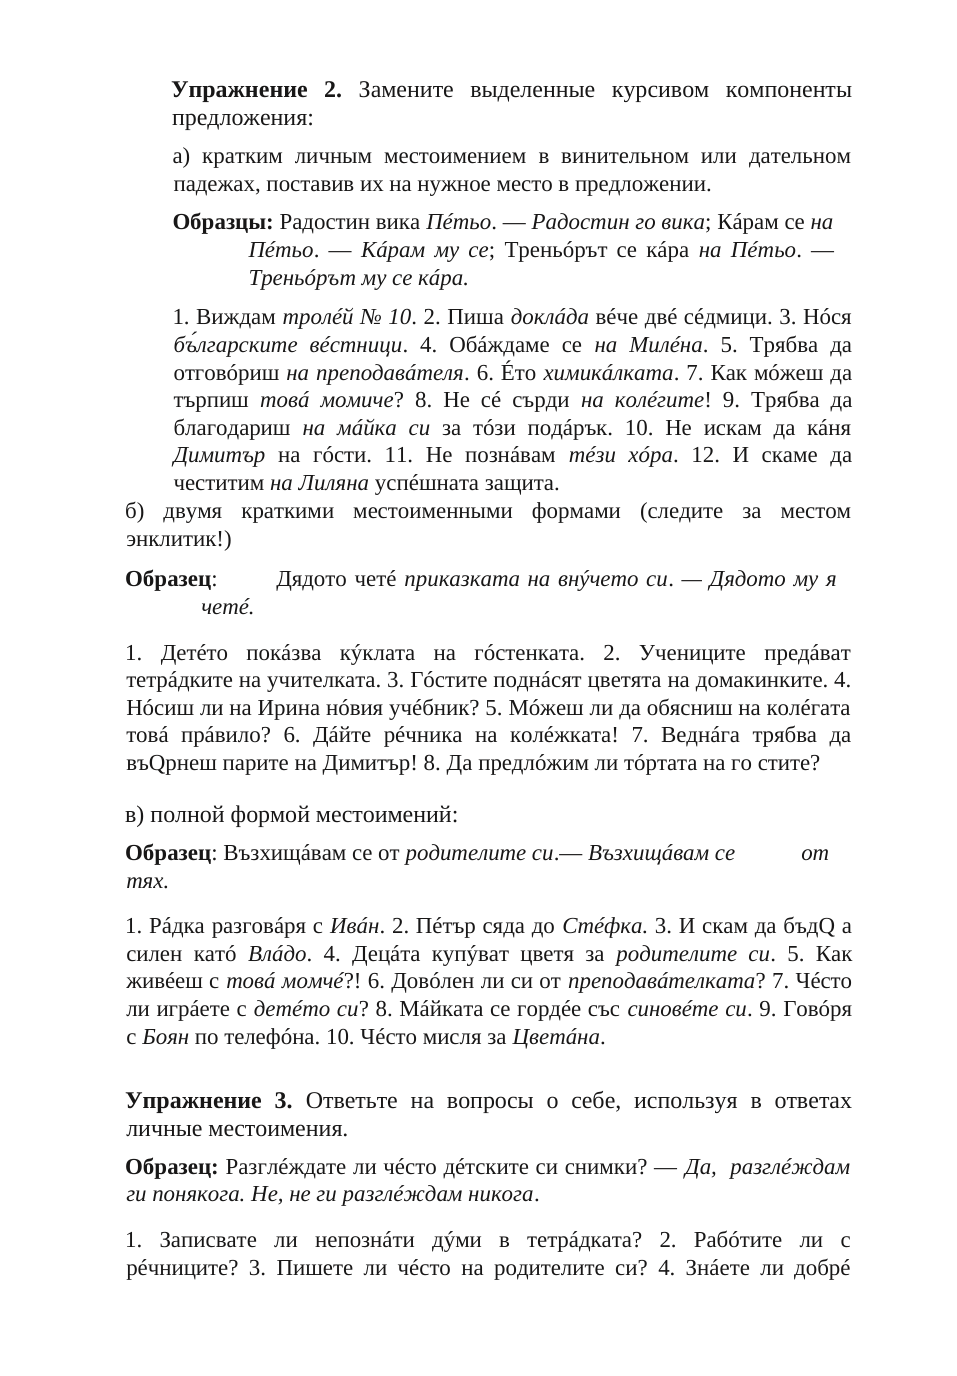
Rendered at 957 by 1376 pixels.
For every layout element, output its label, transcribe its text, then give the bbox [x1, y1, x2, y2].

text в) полной формой местоимений: [125, 800, 852, 828]
text 1. Детéто покáзва кýклата на гóстенката. 2. Учениците предáват тетрáдките на учителката. 3. Гóстите поднáсят цветята на домакинките. 4. Нóсиш ли на Ирина нóвия учéбник? 5. Мóжеш ли да обясниш на колéгата товá прáвило? 6. Дáйте рéчника на колéжката! 7. Веднáга трябва да въQрнеш парите на Димитър! 8. Да предлóжим ли тóртата на го стите? [125, 639, 852, 775]
text Образец: Възхищáвам се от родителите си.— Възхищáвам се от тях. [125, 839, 852, 893]
text Упражнение 2. Замените выделенные курсивом компоненты предложения: [171, 75, 852, 131]
text Упражнение 3. Ответьте на вопросы о себе, используя в ответах личные местоимения. [125, 1086, 852, 1141]
text б) двумя краткими местоименными формами (следите за местом энклитик!) [125, 497, 852, 551]
text 1. Записвате ли непознáти дýми в тетрáдката? 2. Рабóтите ли с рéчниците? 3. Пишете ли чéсто на родителите си? 4. Знáете ли добрé [125, 1226, 852, 1280]
text Пéтьо. — Кáрам му се; Треньóрът се кáра на Пéтьо. — Треньóрът му се кáра. [172, 237, 852, 291]
text Образцы: Радостин вика Пéтьо. — Радостин го вика; Кáрам се на [172, 208, 852, 235]
text а) кратким личным местоимением в винительном или дательном падежах, поставив их на нужное место в предложении. [172, 142, 852, 196]
text Образец: Разглéждате ли чéсто дéтските си снимки? — Да, разглéждам ги понякога. Не, не ги разглéждам никога. [125, 1153, 852, 1207]
text 1. Рáдка разговáря с Ивáн. 2. Пéтър сяда до Стéфка. 3. И скам да бъдQ а силен катó Влáдо. 4. Децáта купýват цветя за родителите си. 5. Как живéеш с товá момчé?! 6. Довóлен ли си от преподавáтелката? 7. Чéсто ли игрáете с детéто си? 8. Мáйката се гордéе със синовéте си. 9. Говóря с Боян по телефóна. 10. Чéсто мисля за Цветáна. [125, 912, 852, 1049]
text Образец: Дядото четé приказката на внýчето си. — Дядото му я четé. [125, 565, 852, 619]
text 1. Виждам тролéй № 10. 2. Пиша доклáда вéче двé сéдмици. 3. Нóся бъ́лгарските вéстници. 4. Обáждаме се на Милéна. 5. Трябва да отговóриш на преподавáтеля. 6. Éто химикáлката. 7. Как мóжеш да търпиш товá момиче? 8. Не сé сърди на колéгите! 9. Трябва да благодариш на мáйка си за тóзи подáрък. 10. Не искам да кáня Димитър на гóсти. 11. Не познáвам тéзи хóра. 12. И скаме да честитим на Лиляна успéшната защита. [172, 303, 852, 495]
